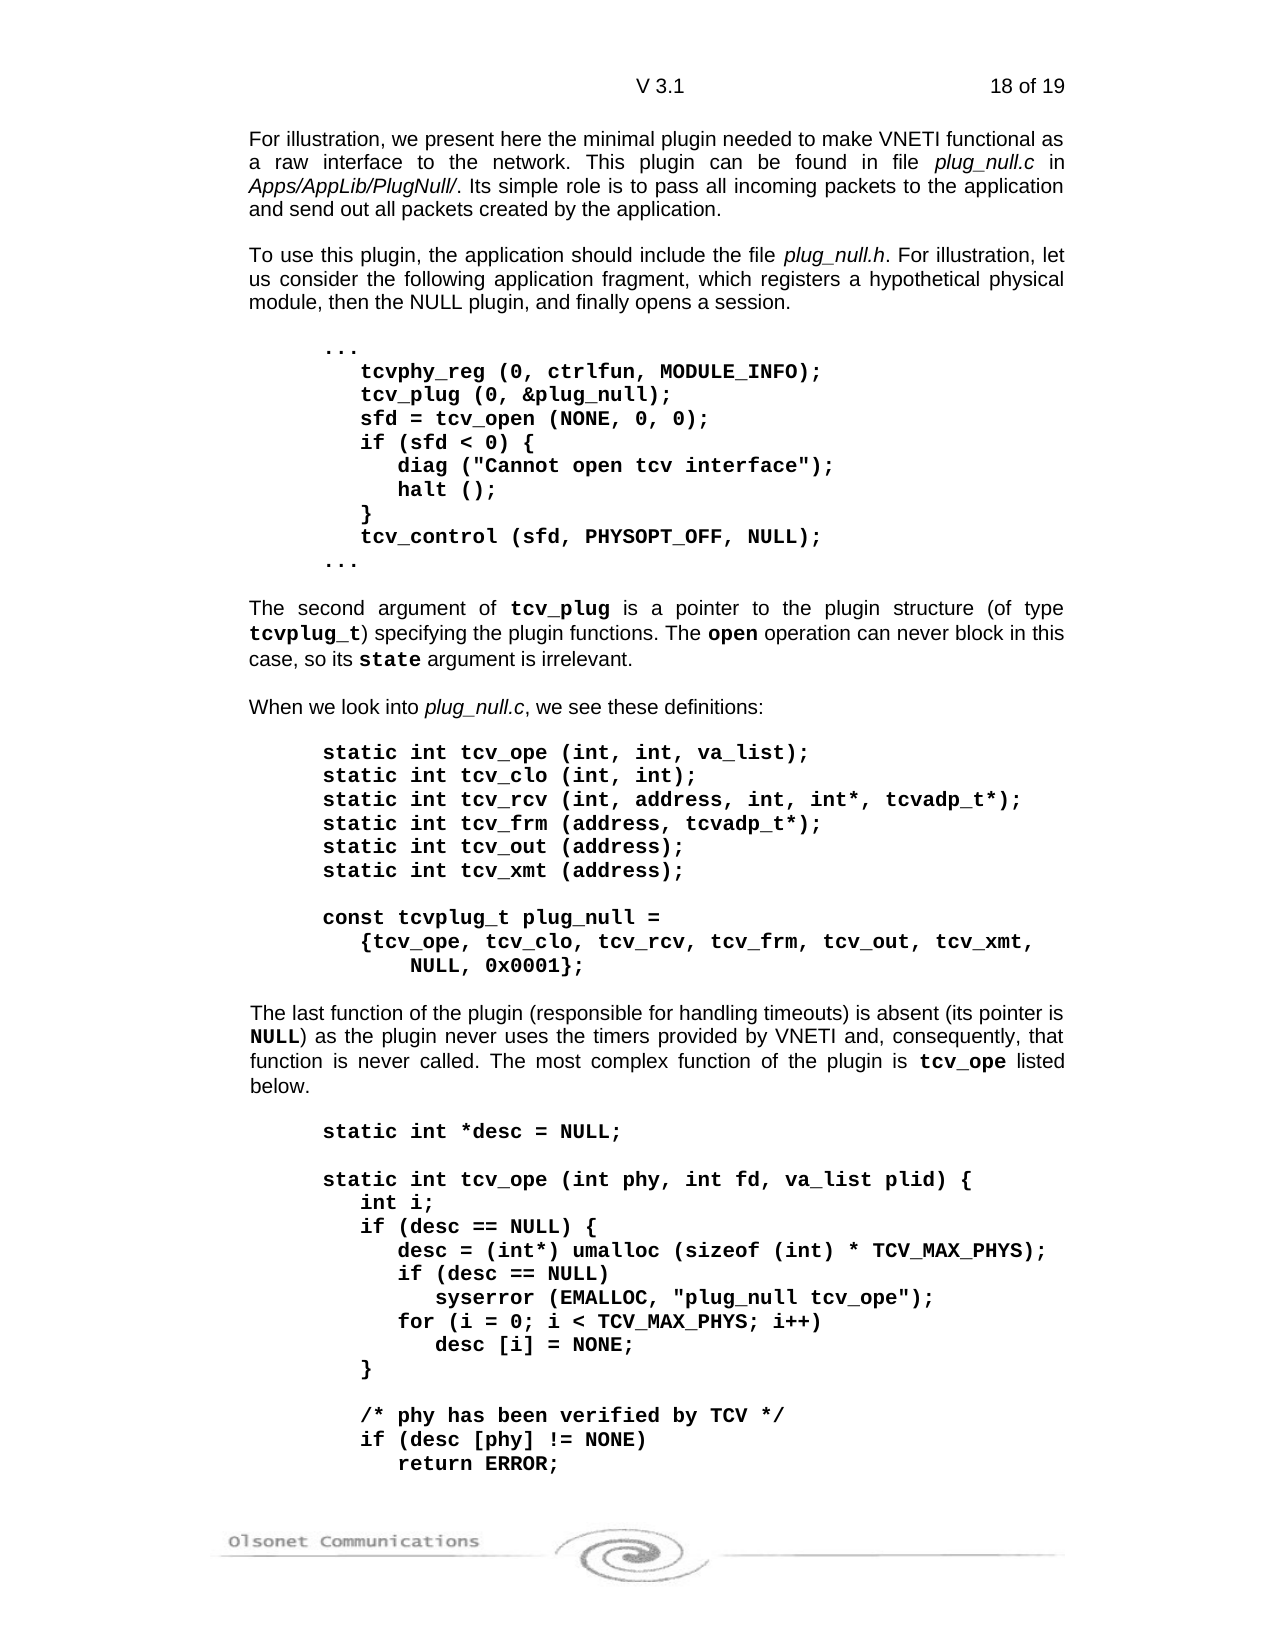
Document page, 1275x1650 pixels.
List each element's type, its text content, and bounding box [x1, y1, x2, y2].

text desc = (int*) umalloc (sizeof (int) * TCV_MAX_PHYS); [397, 1240, 1065, 1263]
text static int *desc = NULL; [322, 1121, 1065, 1145]
text {tcv_ope, tcv_clo, tcv_rcv, tcv_frm, tcv_out, tcv_xmt, [360, 931, 1065, 955]
text sfd = tcv_open (NONE, 0, 0); [360, 408, 1065, 432]
text The last function of the plugin (responsible for handling timeouts) is absent (its pointer is NULL) as the plugin never uses the timers provided by VNETI and, consequently, that function is never called. The most complex function of the plugin is tcv_ope listed below. [250, 1002, 1065, 1098]
text static int tcv_frm (address, tcvadp_t*); [322, 813, 1065, 836]
text return ERROR; [397, 1452, 1065, 1476]
text tcv_control (sfd, PHYSOPT_OFF, NULL); [360, 526, 1065, 550]
text syserror (EMALLOC, "plug_null tcv_ope"); [435, 1287, 1065, 1311]
text } [360, 503, 1065, 526]
text For illustration, we present here the minimal plugin needed to make VNETI functional as a raw interface to the network. This plugin can be found in file plug_null.c in Apps/AppLib/PlugNull/. Its simple role is to pass all incoming packets to the application and send out all packets created by the application. [249, 128, 1065, 221]
text for (i = 0; i < TCV_MAX_PHYS; i++) [397, 1311, 1065, 1334]
text tcvphy_reg (0, ctrlfun, MODULE_INFO); [285, 361, 1065, 384]
text diag ("Cannot open tcv interface"); [397, 455, 1065, 479]
text /* phy has been verified by TCV */ [360, 1405, 1065, 1429]
text } [360, 1358, 1065, 1382]
text static int tcv_rcv (int, address, int, int*, tcvadp_t*); [322, 789, 1065, 813]
text if (desc == NULL) { [360, 1216, 1065, 1240]
text static int tcv_clo (int, int); [322, 766, 1065, 789]
text if (desc [phy] != NONE) [360, 1429, 1065, 1452]
text if (sfd < 0) { [360, 432, 1065, 455]
text static int tcv_out (address); [322, 836, 1065, 860]
text int i; [210, 1192, 1065, 1216]
text if (desc == NULL) [397, 1263, 1065, 1287]
text When we look into plug_null.c, we see these definitions: [249, 695, 1065, 719]
text The second argument of tcv_plug is a pointer to the plugin structure (of type tcvplug_t) specifying the plugin functions. The open operation can never block in this case, so its state argument is irrelevant. [249, 597, 1065, 672]
text To use this plugin, the application should include the file plug_null.h. For illustration, let us consider the following application fragment, which registers a hypothetical physical module, then the NULL plugin, and finally opens a session. [249, 244, 1065, 313]
text static int tcv_xmt (address); [322, 860, 1065, 884]
text tcv_plug (0, &plug_null); [360, 384, 1065, 408]
text halt (); [397, 479, 1065, 503]
text NULL, 0x0001}; [360, 955, 1065, 978]
picture [210, 1513, 1065, 1605]
text const tcvplug_t plug_null = [322, 907, 1065, 931]
text ... [322, 550, 1065, 574]
text static int tcv_ope (int phy, int fd, va_list plid) { [322, 1169, 1065, 1192]
text static int tcv_ope (int, int, va_list); [322, 742, 1065, 766]
text desc [i] = NONE; [435, 1334, 1065, 1358]
text ... [322, 337, 1065, 361]
